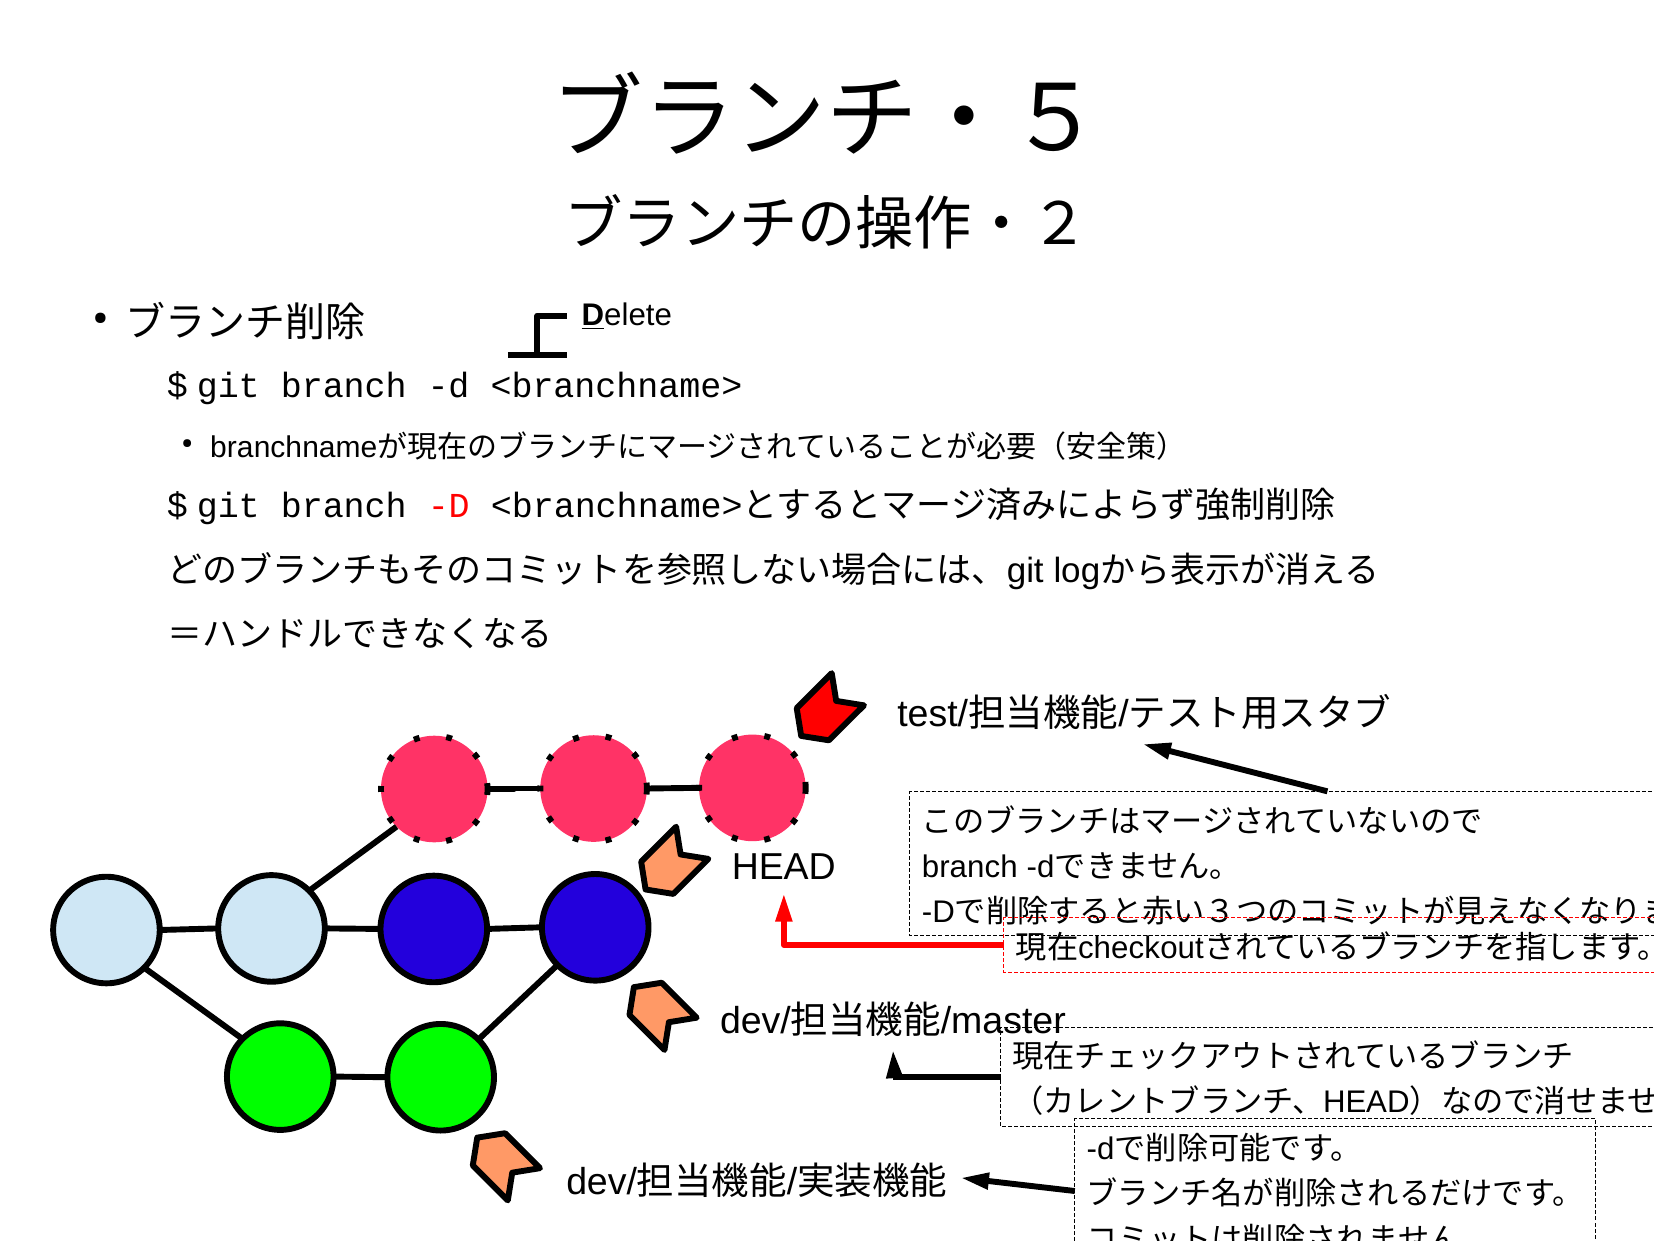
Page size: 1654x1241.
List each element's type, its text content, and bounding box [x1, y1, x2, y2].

text_box このブランチはマージされていないので branch -dできません。 -Dで削除すると赤い３つのコミットが見えなくなります。 [909, 791, 1639, 901]
text_box HEAD [717, 838, 851, 896]
text_box [629, 982, 697, 1050]
text_box [472, 1133, 541, 1201]
text_box [542, 874, 649, 981]
text_box [796, 673, 864, 741]
text_box [699, 734, 806, 838]
text_box dev/担当機能/master [705, 982, 1081, 1040]
text_box test/担当機能/テスト用スタブ [882, 675, 1368, 733]
text_box [380, 875, 487, 983]
text_box 現在checkoutされているブランチを指します。 [1003, 917, 1625, 962]
title ブランチ・５ ブランチの操作・２ [82, 49, 1571, 257]
list ブランチ削除 $ git branch -d <branchname> branchnameが現在のブランチにマージされていることが必要（安全策） $ git branch -D <branchname>とするとマージ済みによらず強制削除 どのブランチもそのコミットを参照しない場合には、git logから表示が消える ＝ハンドルできなくなる [82, 290, 1619, 662]
text_box -dで削除可能です。 ブランチ名が削除されるだけです。 コミットは削除されません。 [1074, 1118, 1552, 1225]
text_box dev/担当機能/実装機能 [551, 1143, 963, 1201]
text_box [641, 826, 709, 894]
text_box [53, 876, 160, 984]
text_box Delete [566, 290, 688, 342]
text_box [218, 875, 325, 982]
text_box 現在チェックアウトされているブランチ （カレントブランチ、HEAD）なので消せません。 [1000, 1027, 1631, 1102]
text_box [387, 1023, 494, 1131]
text_box [226, 1023, 334, 1130]
text_box [380, 735, 488, 843]
text_box [540, 735, 647, 842]
